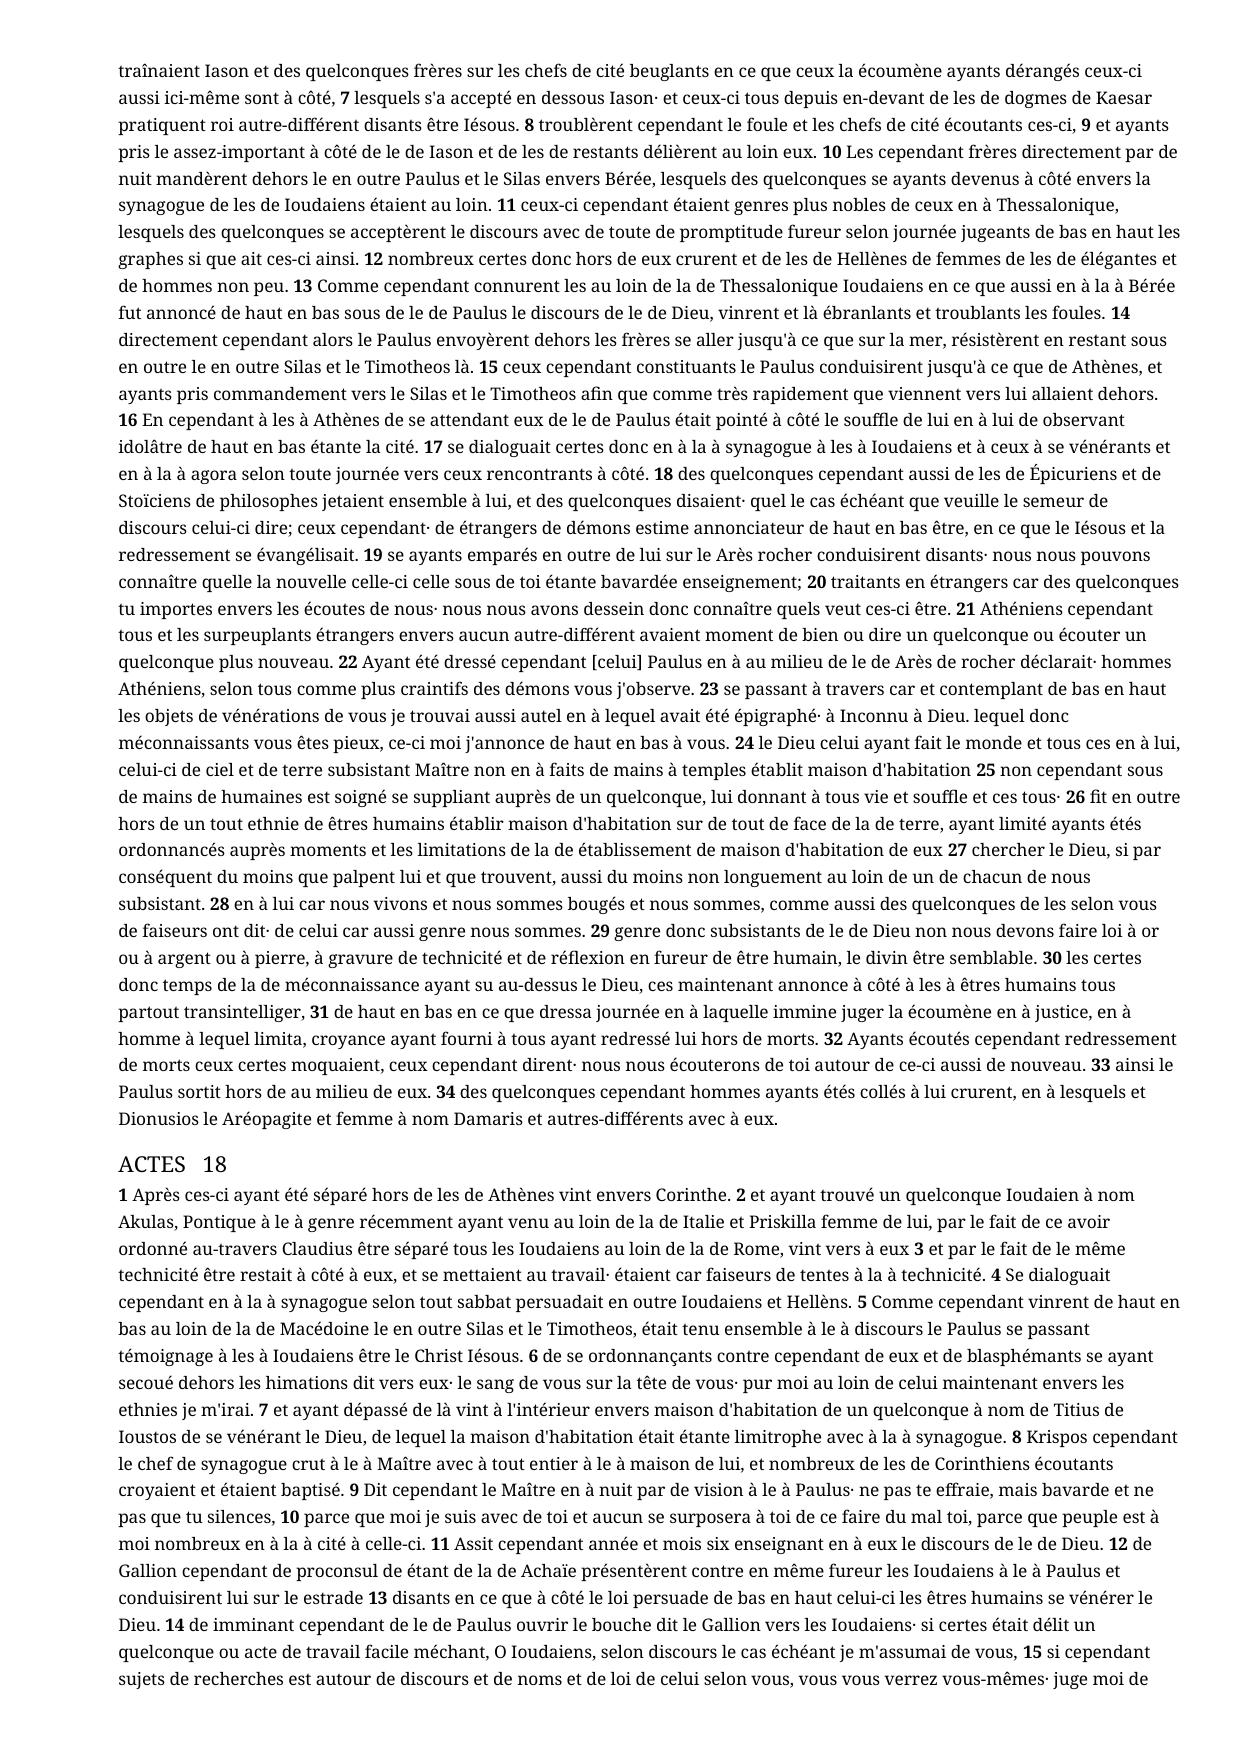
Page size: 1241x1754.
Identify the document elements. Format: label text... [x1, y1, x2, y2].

text traînaient Iason et des quelconques frères sur les chefs de cité beuglants en ce que ceux la écoumène ayants dérangés ceux-ci aussi ici-même sont à côté, 7 lesquels s'a accepté en dessous Iason· et ceux-ci tous depuis en-devant de les de dogmes de Kaesar pratiquent roi autre-différent disants être Iésous. 8 troublèrent cependant le foule et les chefs de cité écoutants ces-ci, 9 et ayants pris le assez-important à côté de le de Iason et de les de restants délièrent au loin eux. 10 Les cependant frères directement par de nuit mandèrent dehors le en outre Paulus et le Silas envers Bérée, lesquels des quelconques se ayants devenus à côté envers la synagogue de les de Ioudaiens étaient au loin. 11 ceux-ci cependant étaient genres plus nobles de ceux en à Thessalonique, lesquels des quelconques se acceptèrent le discours avec de toute de promptitude fureur selon journée jugeants de bas en haut les graphes si que ait ces-ci ainsi. 12 nombreux certes donc hors de eux crurent et de les de Hellènes de femmes de les de élégantes et de hommes non peu. 13 Comme cependant connurent les au loin de la de Thessalonique Ioudaiens en ce que aussi en à la à Bérée fut annoncé de haut en bas sous de le de Paulus le discours de le de Dieu, vinrent et là ébranlants et troublants les foules. 14 directement cependant alors le Paulus envoyèrent dehors les frères se aller jusqu'à ce que sur la mer, résistèrent en restant sous en outre le en outre Silas et le Timotheos là. 15 ceux cependant constituants le Paulus conduisirent jusqu'à ce que de Athènes, et ayants pris commandement vers le Silas et le Timotheos afin que comme très rapidement que viennent vers lui allaient dehors. 16 En cependant à les à Athènes de se attendant eux de le de Paulus était pointé à côté le souffle de lui en à lui de observant idolâtre de haut en bas étante la cité. 17 se dialoguait certes donc en à la à synagogue à les à Ioudaiens et à ceux à se vénérants et en à la à agora selon toute journée vers ceux rencontrants à côté. 18 des quelconques cependant aussi de les de Épicuriens et de Stoïciens de philosophes jetaient ensemble à lui, et des quelconques disaient· quel le cas échéant que veuille le semeur de discours celui-ci dire; ceux cependant· de étrangers de démons estime annonciateur de haut en bas être, en ce que le Iésous et la redressement se évangélisait. 19 se ayants emparés en outre de lui sur le Arès rocher conduisirent disants· nous nous pouvons connaître quelle la nouvelle celle-ci celle sous de toi étante bavardée enseignement; 20 traitants en étrangers car des quelconques tu importes envers les écoutes de nous· nous nous avons dessein donc connaître quels veut ces-ci être. 21 Athéniens cependant tous et les surpeuplants étrangers envers aucun autre-différent avaient moment de bien ou dire un quelconque ou écouter un quelconque plus nouveau. 22 Ayant été dressé cependant [celui] Paulus en à au milieu de le de Arès de rocher déclarait· hommes Athéniens, selon tous comme plus craintifs des démons vous j'observe. 23 se passant à travers car et contemplant de bas en haut les objets de vénérations de vous je trouvai aussi autel en à lequel avait été épigraphé· à Inconnu à Dieu. lequel donc méconnaissants vous êtes pieux, ce-ci moi j'annonce de haut en bas à vous. 24 le Dieu celui ayant fait le monde et tous ces en à lui, celui-ci de ciel et de terre subsistant Maître non en à faits de mains à temples établit maison d'habitation 25 non cependant sous de mains de humaines est soigné se suppliant auprès de un quelconque, lui donnant à tous vie et souffle et ces tous· 26 fit en outre hors de un tout ethnie de êtres humains établir maison d'habitation sur de tout de face de la de terre, ayant limité ayants étés ordonnancés auprès moments et les limitations de la de établissement de maison d'habitation de eux 27 chercher le Dieu, si par conséquent du moins que palpent lui et que trouvent, aussi du moins non longuement au loin de un de chacun de nous subsistant. 28 en à lui car nous vivons et nous sommes bougés et nous sommes, comme aussi des quelconques de les selon vous de faiseurs ont dit· de celui car aussi genre nous sommes. 29 genre donc subsistants de le de Dieu non nous devons faire loi à or ou à argent ou à pierre, à gravure de technicité et de réflexion en fureur de être humain, le divin être semblable. 30 les certes donc temps de la de méconnaissance ayant su au-dessus le Dieu, ces maintenant annonce à côté à les à êtres humains tous partout transintelliger, 31 de haut en bas en ce que dressa journée en à laquelle immine juger la écoumène en à justice, en à homme à lequel limita, croyance ayant fourni à tous ayant redressé lui hors de morts. 32 Ayants écoutés cependant redressement de morts ceux certes moquaient, ceux cependant dirent· nous nous écouterons de toi autour de ce-ci aussi de nouveau. 33 ainsi le Paulus sortit hors de au milieu de eux. 34 des quelconques cependant hommes ayants étés collés à lui crurent, en à lesquels et Dionusios le Aréopagite et femme à nom Damaris et autres-différents avec à eux. [118, 59, 1181, 1131]
text ACTES 18 [118, 1149, 1181, 1178]
text 1 Après ces-ci ayant été séparé hors de les de Athènes vint envers Corinthe. 2 et ayant trouvé un quelconque Ioudaien à nom Akulas, Pontique à le à genre récemment ayant venu au loin de la de Italie et Priskilla femme de lui, par le fait de ce avoir ordonné au-travers Claudius être séparé tous les Ioudaiens au loin de la de Rome, vint vers à eux 3 et par le fait de le même technicité être restait à côté à eux, et se mettaient au travail· étaient car faiseurs de tentes à la à technicité. 4 Se dialoguait cependant en à la à synagogue selon tout sabbat persuadait en outre Ioudaiens et Hellèns. 5 Comme cependant vinrent de haut en bas au loin de la de Macédoine le en outre Silas et le Timotheos, était tenu ensemble à le à discours le Paulus se passant témoignage à les à Ioudaiens être le Christ Iésous. 6 de se ordonnançants contre cependant de eux et de blasphémants se ayant secoué dehors les himations dit vers eux· le sang de vous sur la tête de vous· pur moi au loin de celui maintenant envers les ethnies je m'irai. 7 et ayant dépassé de là vint à l'intérieur envers maison d'habitation de un quelconque à nom de Titius de Ioustos de se vénérant le Dieu, de lequel la maison d'habitation était étante limitrophe avec à la à synagogue. 8 Krispos cependant le chef de synagogue crut à le à Maître avec à tout entier à le à maison de lui, et nombreux de les de Corinthiens écoutants croyaient et étaient baptisé. 9 Dit cependant le Maître en à nuit par de vision à le à Paulus· ne pas te effraie, mais bavarde et ne pas que tu silences, 10 parce que moi je suis avec de toi et aucun se surposera à toi de ce faire du mal toi, parce que peuple est à moi nombreux en à la à cité à celle-ci. 11 Assit cependant année et mois six enseignant en à eux le discours de le de Dieu. 12 de Gallion cependant de proconsul de étant de la de Achaïe présentèrent contre en même fureur les Ioudaiens à le à Paulus et conduisirent lui sur le estrade 13 disants en ce que à côté le loi persuade de bas en haut celui-ci les êtres humains se vénérer le Dieu. 14 de imminant cependant de le de Paulus ouvrir le bouche dit le Gallion vers les Ioudaiens· si certes était délit un quelconque ou acte de travail facile méchant, O Ioudaiens, selon discours le cas échéant je m'assumai de vous, 15 si cependant sujets de recherches est autour de discours et de noms et de loi de celui selon vous, vous vous verrez vous-mêmes· juge moi de [118, 1183, 1181, 1690]
